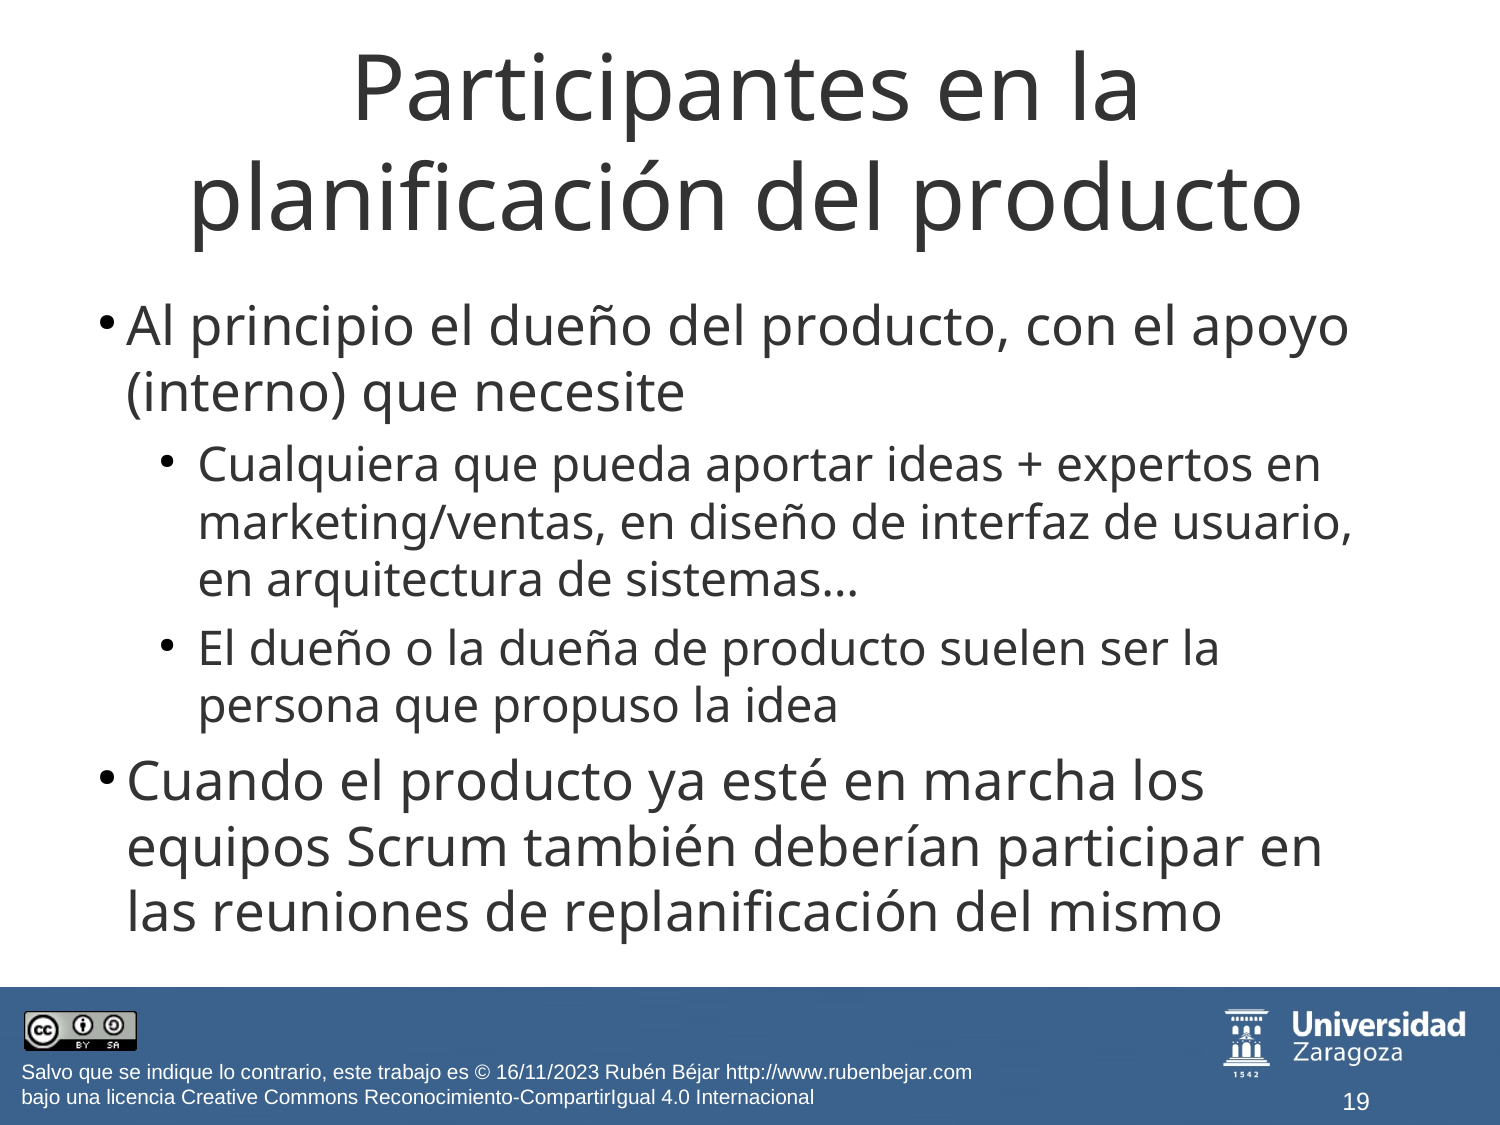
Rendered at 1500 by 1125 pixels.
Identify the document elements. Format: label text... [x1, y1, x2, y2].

list Al principio el dueño del producto, con el apoyo (interno) que necesite Cualquiera que pueda aportar ideas + expertos en marketing/ventas, en diseño de interfaz de usuario, en arquitectura de sistemas… El dueño o la dueña de producto suelen ser la persona que propuso la idea Cuando el producto ya esté en marcha los equipos Scrum también deberían participar en las reuniones de replanificación del mismo [82, 283, 1418, 957]
picture [0, 987, 1500, 1125]
title Participantes en la planificación del producto [74, 21, 1420, 257]
